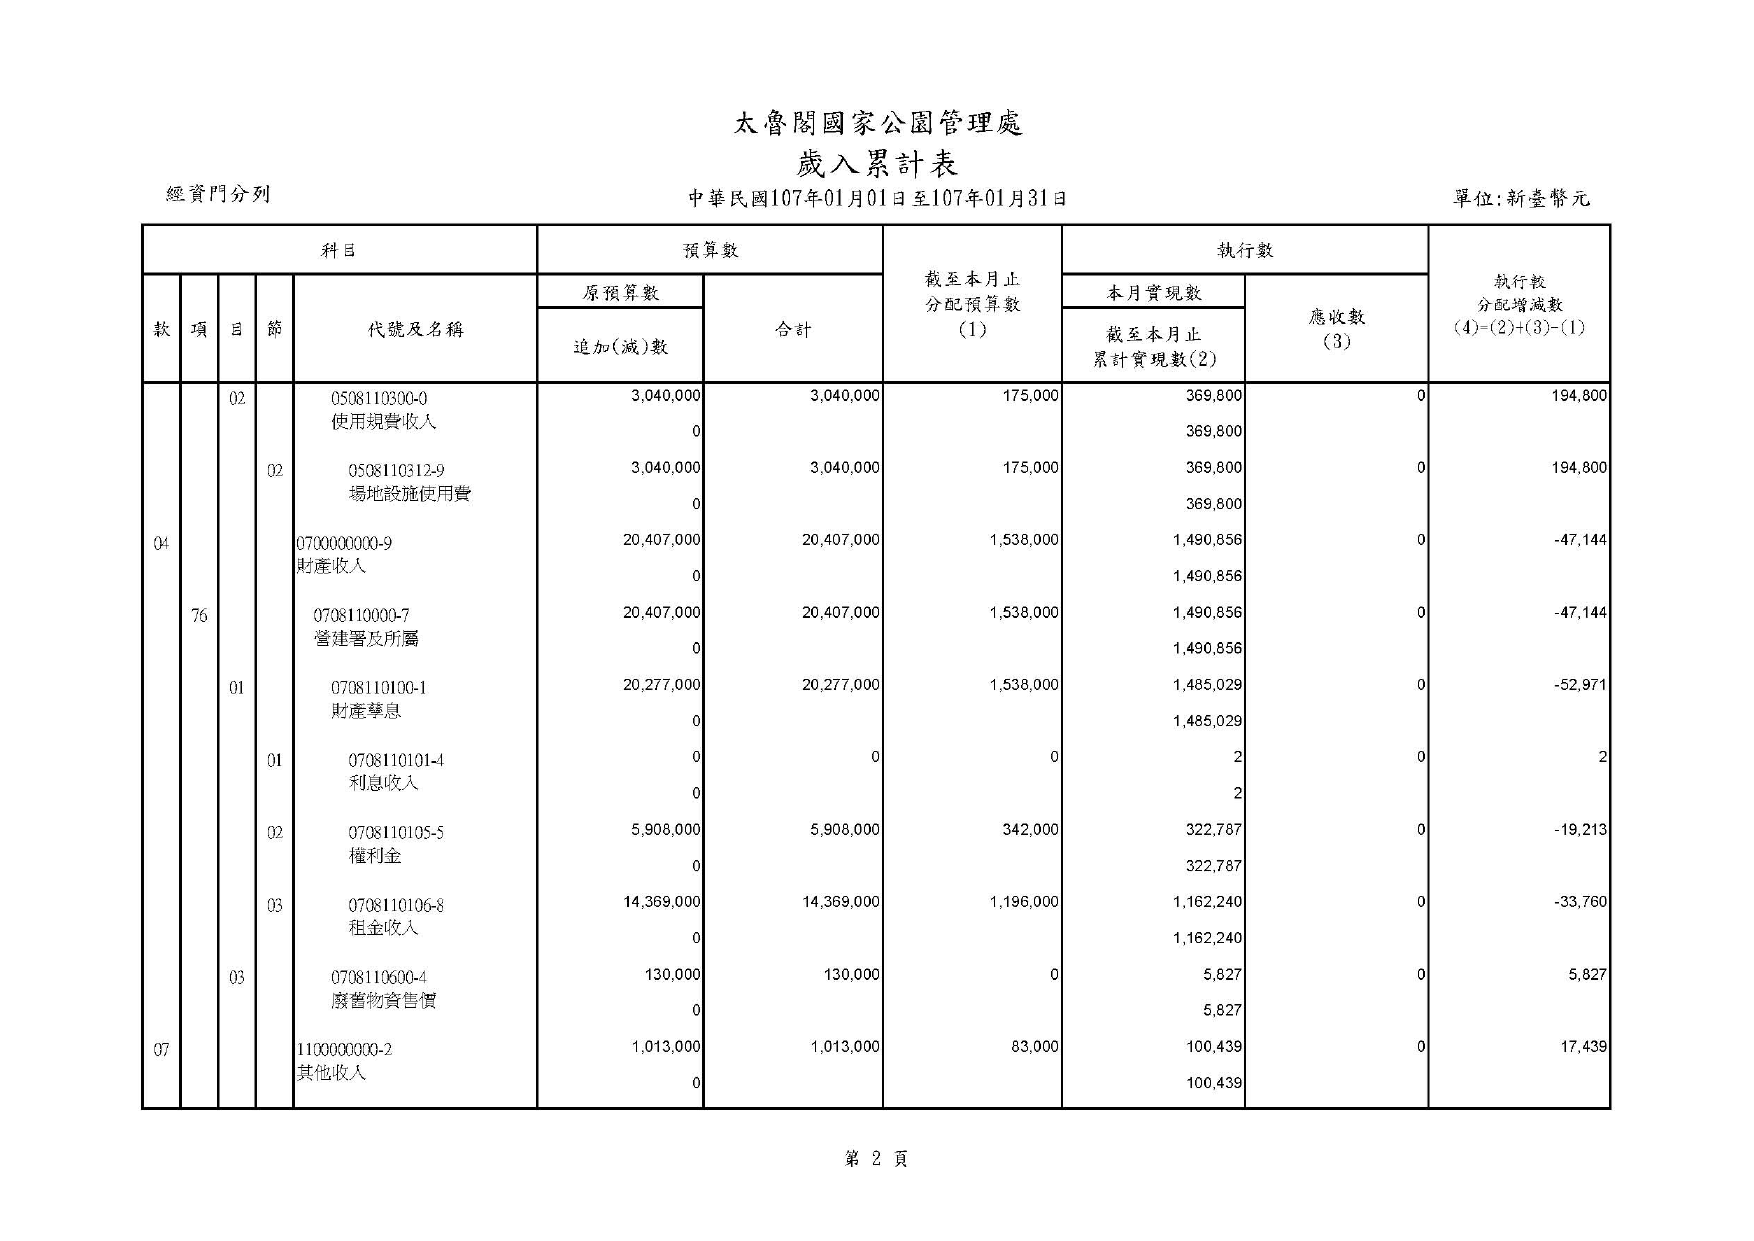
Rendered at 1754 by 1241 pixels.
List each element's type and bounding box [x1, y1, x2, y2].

picture [59, 59, 1695, 1216]
